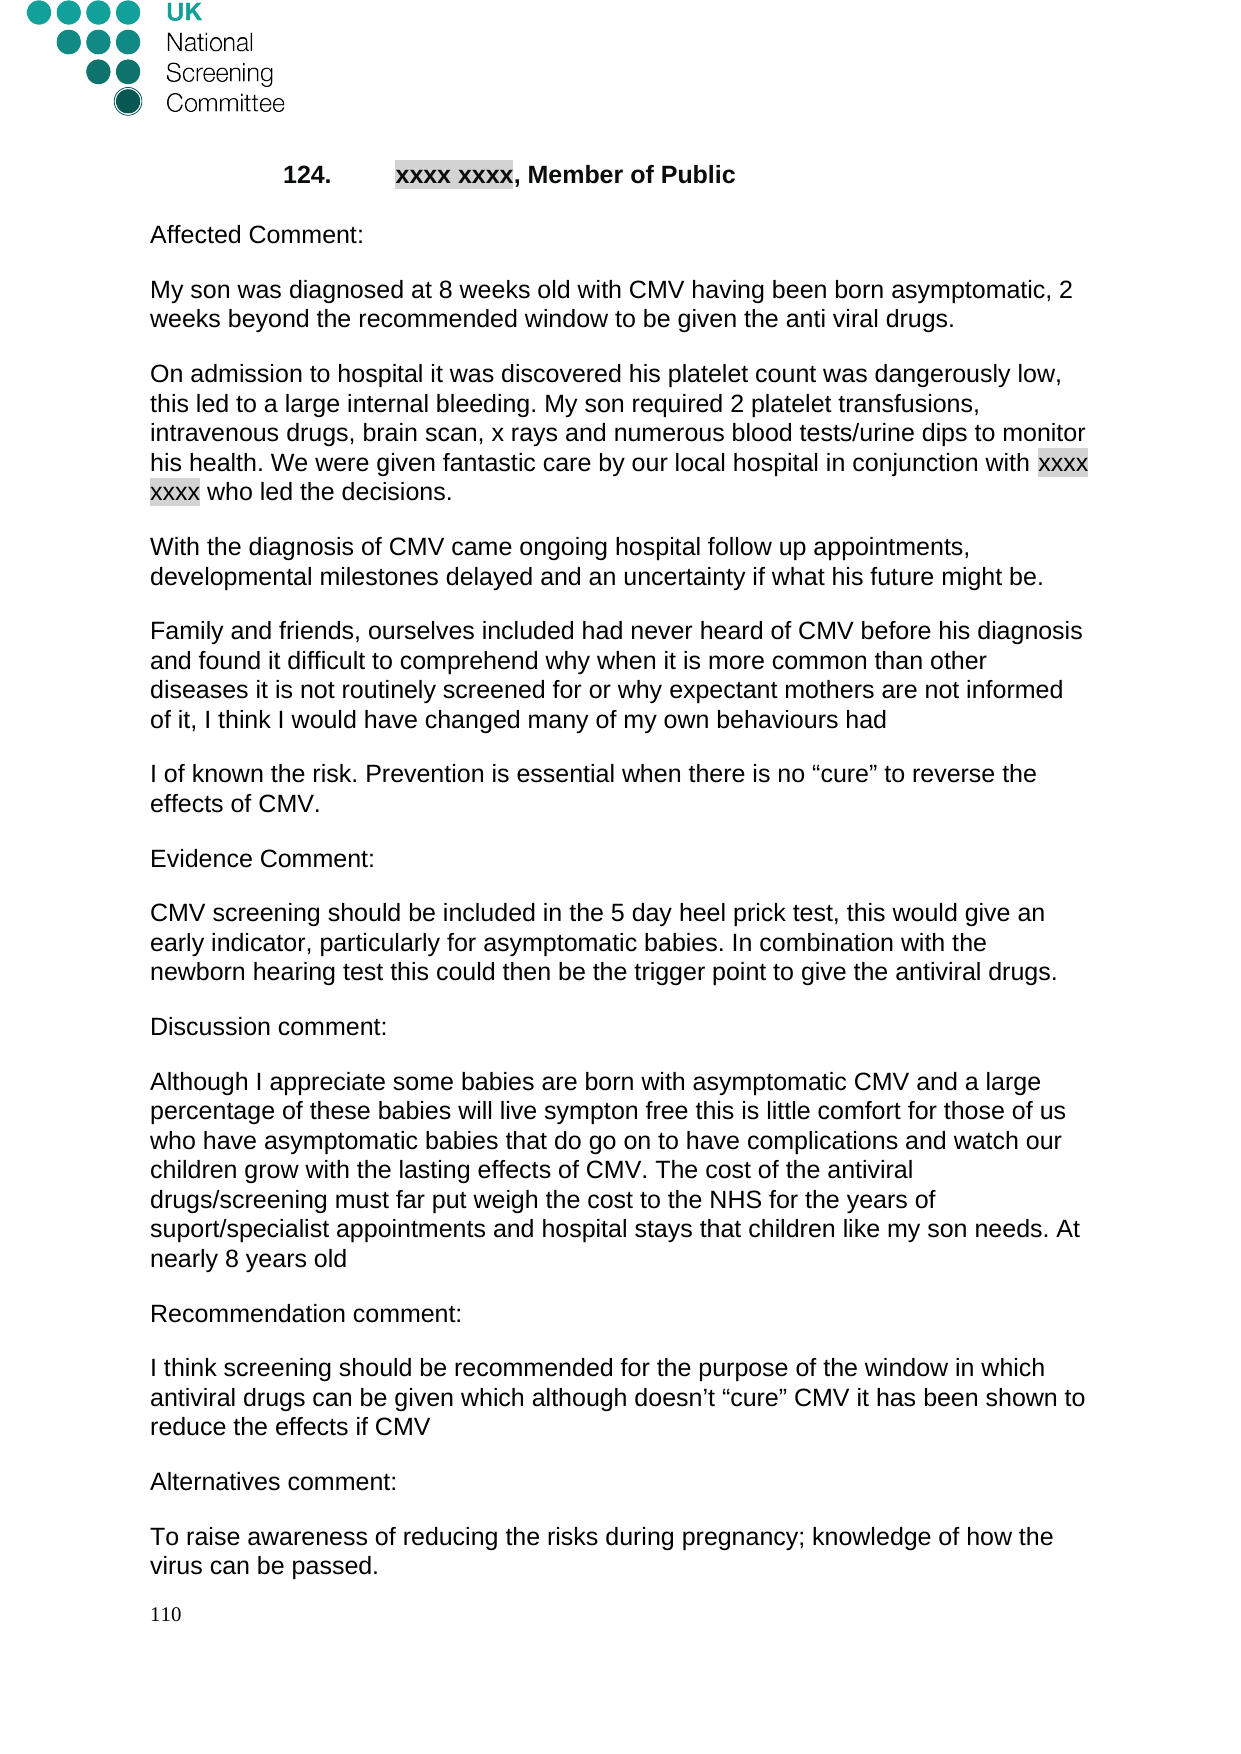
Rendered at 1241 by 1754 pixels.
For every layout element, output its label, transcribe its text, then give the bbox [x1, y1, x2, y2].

text Family and friends, ourselves included had never heard of CMV before his diagnosis and found it difficult to comprehend why when it is more common than other diseases it is not routinely screened for or why expectant mothers are not informed of it, I think I would have changed many of my own behaviours had [150, 616, 1090, 734]
text Although I appreciate some babies are born with asymptomatic CMV and a large percentage of these babies will live sympton free this is little comfort for those of us who have asymptomatic babies that do go on to have complications and watch our children grow with the lasting effects of CMV. The cost of the antiviral drugs/screening must far put weigh the cost to the NHS for the years of suport/specialist appointments and hospital stays that children like my son needs. At nearly 8 years old [150, 1067, 1090, 1273]
text With the diagnosis of CMV came ongoing hospital follow up appointments, developmental milestones delayed and an uncertainty if what his future might be. [150, 532, 1090, 590]
text I think screening should be recommended for the purpose of the window in which antiviral drugs can be given which although doesn’t “cure” CMV it has been shown to reduce the effects if CMV [150, 1353, 1090, 1441]
text My son was diagnosed at 8 weeks old with CMV having been born asymptomatic, 2 weeks beyond the recommended window to be given the anti viral drugs. [150, 275, 1090, 333]
text To raise awareness of reducing the risks during pregnancy; knowledge of how the virus can be passed. [150, 1522, 1090, 1580]
text Affected Comment: [150, 220, 1090, 249]
list xxxx xxxx, Member of Public [283, 150, 1090, 189]
text CMV screening should be included in the 5 day heel prick test, this would give an early indicator, particularly for asymptomatic babies. In combination with the newborn hearing test this could then be the trigger point to give the antiviral drugs. [150, 898, 1090, 986]
text Alternatives comment: [150, 1467, 1090, 1496]
text Recommendation comment: [150, 1299, 1090, 1327]
text On admission to hospital it was discovered his platelet count was dangerously low, this led to a large internal bleeding. My son required 2 platelet transfusions, intravenous drugs, brain scan, x rays and numerous blood tests/urine dips to monitor his health. We were given fantastic care by our local hospital in conjunction with xxxx xxxx who led the decisions. [150, 359, 1090, 506]
text I of known the risk. Prevention is essential when there is no “cure” to reverse the effects of CMV. [150, 759, 1090, 818]
text Evidence Comment: [150, 844, 1090, 872]
text Discussion comment: [150, 1012, 1090, 1041]
